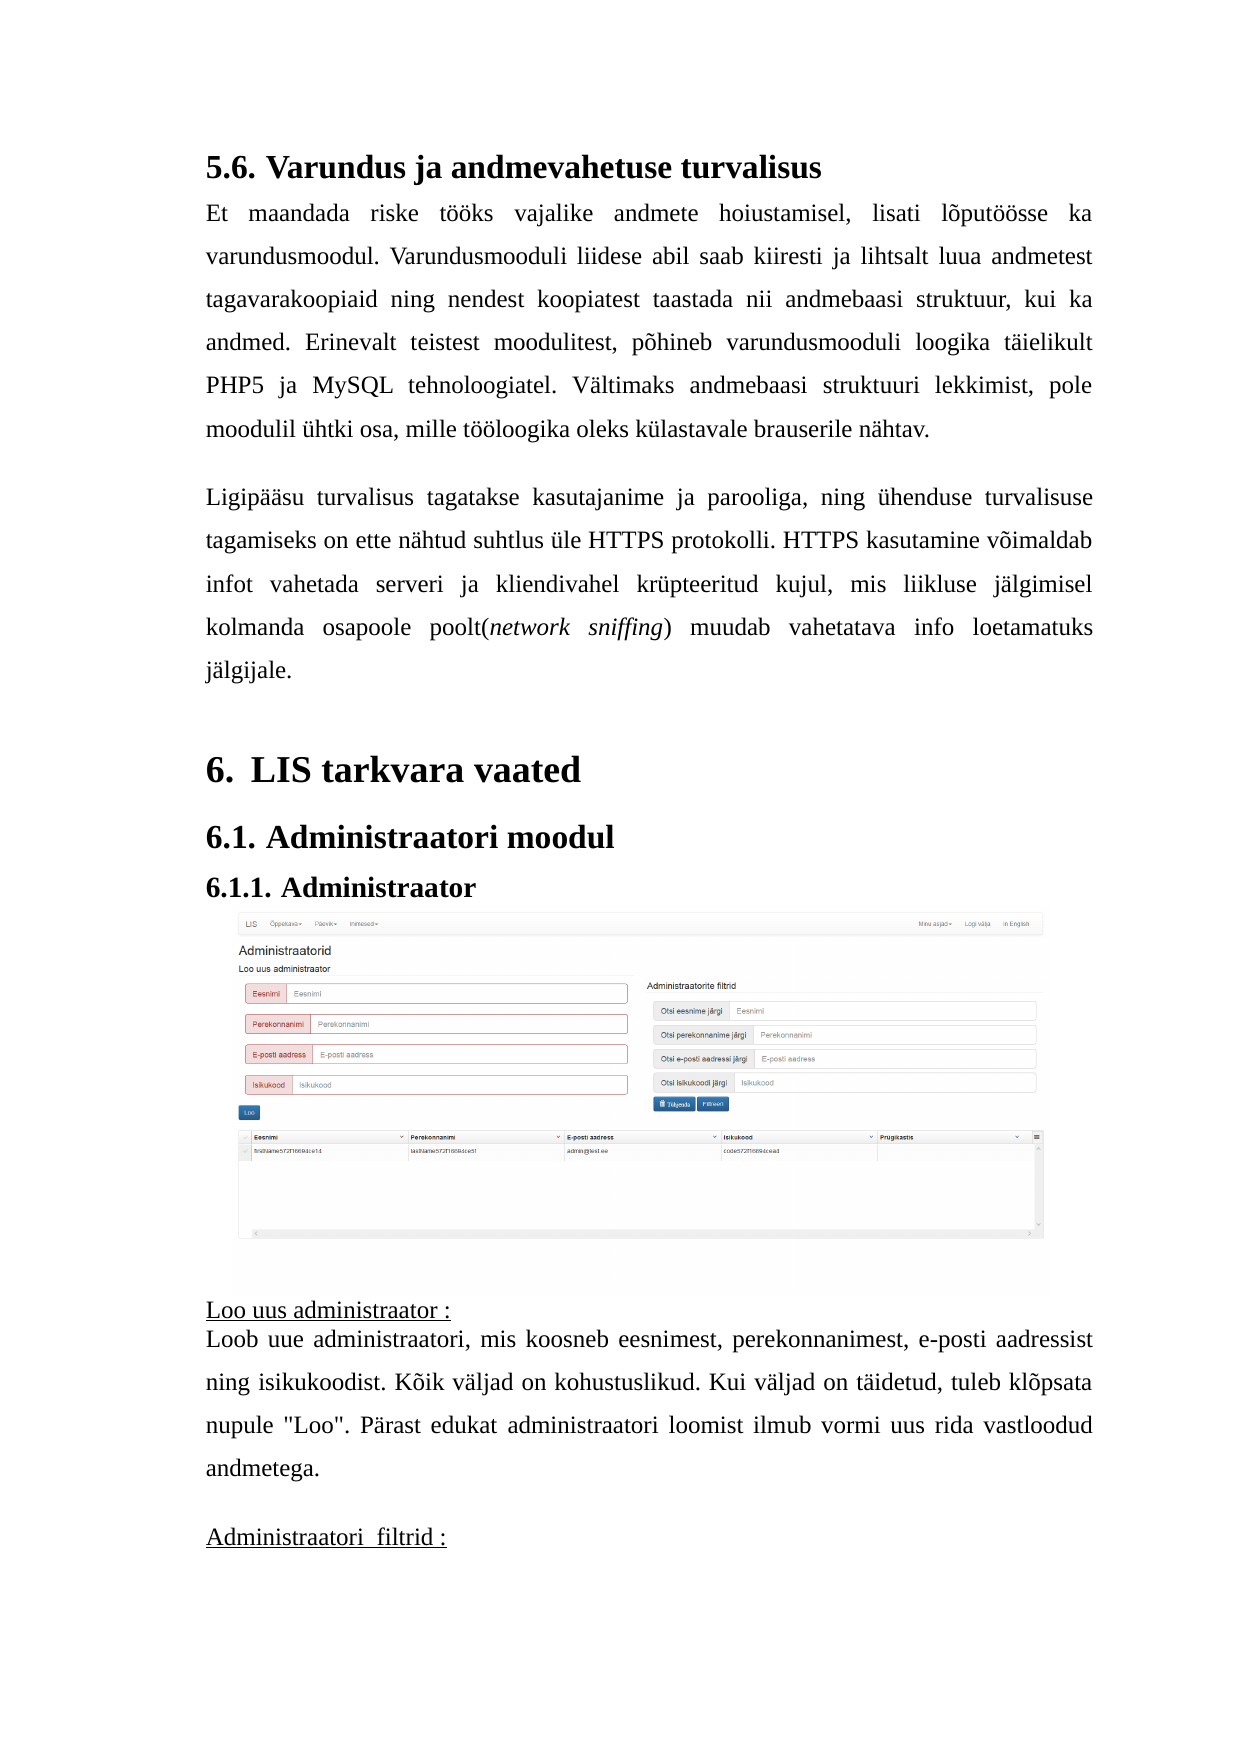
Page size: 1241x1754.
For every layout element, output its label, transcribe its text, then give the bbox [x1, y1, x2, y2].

subtitle Administraator [206, 870, 1093, 904]
subtitle Varundus ja andmevahetuse turvalisus [206, 147, 1093, 186]
text Et maandada riske tööks vajalike andmete hoiustamisel, lisati lõputöösse ka varundusmoodul. Varundusmooduli liidese abil saab kiiresti ja lihtsalt luua andmetest tagavarakoopiaid ning nendest koopiatest taastada nii andmebaasi struktuur, kui ka andmed. Erinevalt teistest moodulitest, põhineb varundusmooduli loogika täielikult PHP5 ja MySQL tehnoloogiatel. Vältimaks andmebaasi struktuuri lekkimist, pole moodulil ühtki osa, mille tööloogika oleks külastavale brauserile nähtav. [206, 198, 1093, 442]
subtitle LIS tarkvara vaated [206, 747, 1093, 791]
subtitle Administraatori moodul [206, 817, 1093, 855]
text Administraatori filtrid : [206, 1522, 1093, 1550]
text Ligipääsu turvalisus tagatakse kasutajanime ja parooliga, ning ühenduse turvalisuse tagamiseks on ette nähtud suhtlus üle HTTPS protokolli. HTTPS kasutamine võimaldab infot vahetada serveri ja kliendivahel krüpteeritud kujul, mis liikluse jälgimisel kolmanda osapoole poolt(network sniffing) muudab vahetatava info loetamatuks jälgijale. [206, 482, 1093, 684]
text Loo uus administraator : [206, 1295, 1093, 1324]
picture [230, 905, 1050, 1295]
text Loob uue administraatori, mis koosneb eesnimest, perekonnanimest, e-posti aadressist ning isikukoodist. Kõik väljad on kohustuslikud. Kui väljad on täidetud, tuleb klõpsata nupule "Loo". Pärast edukat administraatori loomist ilmub vormi uus rida vastloodud andmetega. [206, 1324, 1093, 1482]
